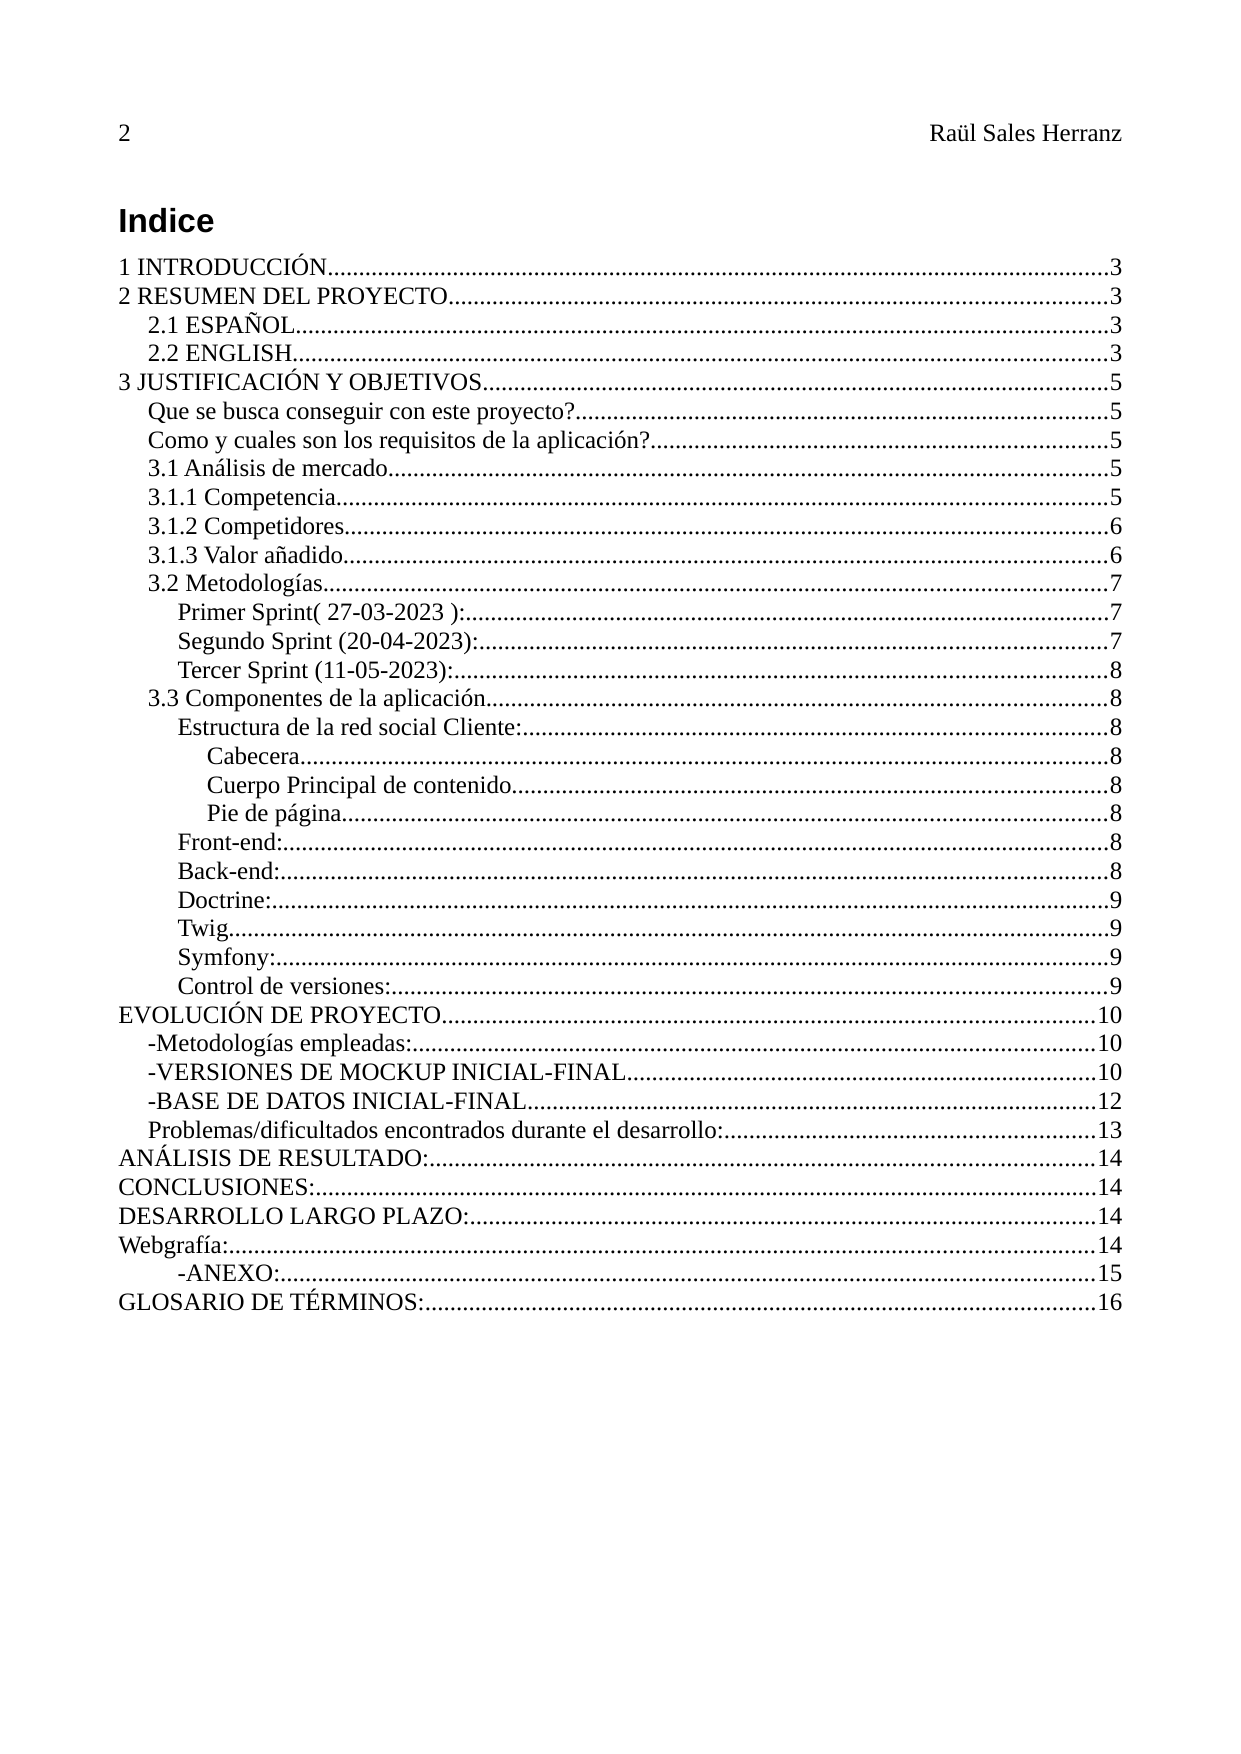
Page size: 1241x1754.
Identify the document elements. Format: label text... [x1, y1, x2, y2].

text 3.1 Análisis de mercado. 5 [148, 453, 1122, 482]
text Cabecera 8 [207, 741, 1122, 770]
text 2.2 ENGLISH 3 [148, 338, 1122, 367]
text Cuerpo Principal de contenido 8 [207, 770, 1122, 798]
text Estructura de la red social Cliente: 8 [177, 712, 1122, 741]
text Back-end: 8 [177, 856, 1122, 885]
text Primer Sprint( 27-03-2023 ): 7 [177, 597, 1122, 626]
text 3.1.2 Competidores 6 [148, 511, 1122, 540]
text Tercer Sprint (11-05-2023): 8 [177, 655, 1122, 683]
text 3.1.3 Valor añadido 6 [148, 540, 1122, 568]
text Problemas/dificultados encontrados durante el desarrollo: 13 [148, 1115, 1122, 1143]
text 3.2 Metodologías. 7 [148, 568, 1122, 597]
text Twig 9 [177, 913, 1122, 942]
text Front-end: 8 [177, 827, 1122, 856]
text -Metodologías empleadas: 10 [148, 1028, 1122, 1057]
text CONCLUSIONES: 14 [118, 1172, 1122, 1201]
text -VERSIONES DE MOCKUP INICIAL-FINAL 10 [148, 1057, 1122, 1086]
text 3.1.1 Competencia. 5 [148, 482, 1122, 511]
text 2 RESUMEN DEL PROYECTO 3 [118, 281, 1122, 310]
text 1 INTRODUCCIÓN 3 [118, 252, 1122, 281]
text 2.1 ESPAÑOL 3 [148, 310, 1122, 338]
text Como y cuales son los requisitos de la aplicación? 5 [148, 425, 1122, 453]
text 3 JUSTIFICACIÓN Y OBJETIVOS 5 [118, 367, 1122, 396]
text Que se busca conseguir con este proyecto? 5 [148, 396, 1122, 425]
text Segundo Sprint (20-04-2023): 7 [177, 626, 1122, 655]
text Symfony: 9 [177, 942, 1122, 971]
text Webgrafía: 14 [118, 1230, 1122, 1258]
text EVOLUCIÓN DE PROYECTO 10 [118, 1000, 1122, 1028]
text -BASE DE DATOS INICIAL-FINAL 12 [148, 1086, 1122, 1115]
text GLOSARIO DE TÉRMINOS: 16 [118, 1287, 1122, 1316]
text ANÁLISIS DE RESULTADO: 14 [118, 1143, 1122, 1172]
subtitle Indice [118, 201, 1122, 240]
text DESARROLLO LARGO PLAZO: 14 [118, 1201, 1122, 1230]
text -ANEXO: 15 [177, 1258, 1122, 1287]
text Pie de página 8 [207, 798, 1122, 827]
text Doctrine: 9 [177, 885, 1122, 913]
text Control de versiones: 9 [177, 971, 1122, 1000]
text 3.3 Componentes de la aplicación. 8 [148, 683, 1122, 712]
